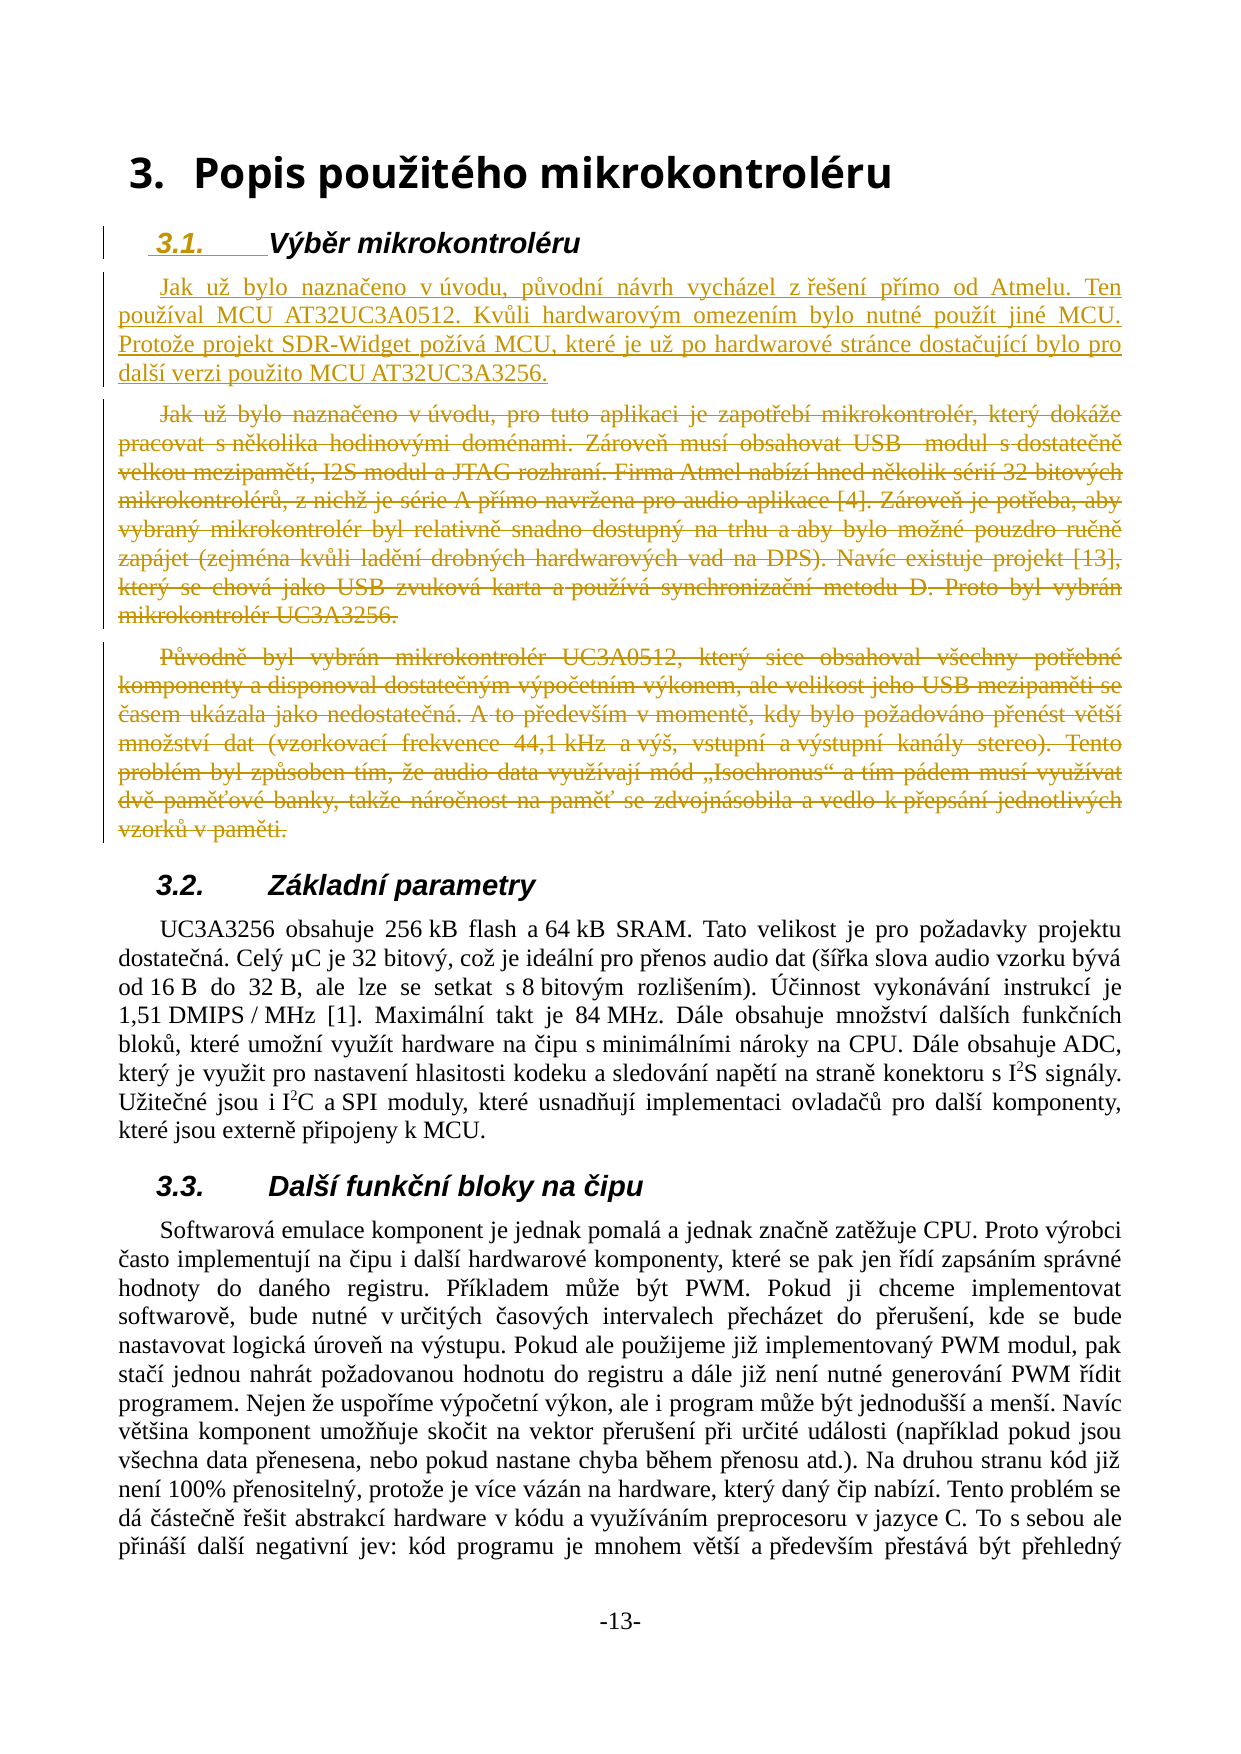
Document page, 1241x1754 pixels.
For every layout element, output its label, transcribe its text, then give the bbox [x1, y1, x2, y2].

text Protože projekt SDR-Widget požívá MCU, které je už po hardwarové stránce dostačující bylo pro [118, 327, 1122, 354]
text Softwarová emulace komponent je jednak pomalá a jednak značně zatěžuje CPU. Proto výrobci často implementují na čipu i další hardwarové komponenty, které se pak jen řídí zapsáním správné hodnoty do daného registru. Příkladem může být PWM. Pokud ji chceme implementovat softwarově, bude nutné v určitých časových intervalech přecházet do přerušení, kde se bude nastavovat logická úroveň na výstupu. Pokud ale použijeme již implementovaný PWM modul, pak stačí jednou nahrát požadovanou hodnotu do registru a dále již není nutné generování PWM řídit programem. Nejen že uspoříme výpočetní výkon, ale i program může být jednodušší a menší. Navíc většina komponent umožňuje skočit na vektor přerušení při určité události (například pokud jsou všechna data přenesena, nebo pokud nastane chyba během přenosu atd.). Na druhou stranu kód již není 100% přenositelný, protože je více vázán na hardware, který daný čip nabízí. Tento problém se dá částečně řešit abstrakcí hardware v kódu a využíváním preprocesoru v jazyce C. To s sebou ale přináší další negativní jev: kód programu je mnohem větší a především přestává být přehledný [118, 1215, 1122, 1560]
text Jak už bylo naznačeno v úvodu, původní návrh vycházel z řešení přímo od Atmelu. Ten používal MCU AT32UC3A0512. Kvůli hardwarovým omezením bylo nutné použít jiné MCU. [118, 272, 1122, 326]
subtitle Popis použitého mikrokontroléru [118, 143, 1122, 201]
text UC3A3256 obsahuje 256 kB flash a 64 kB SRAM. Tato velikost je pro požadavky projektu dostatečná. Celý µC je 32 bitový, což je ideální pro přenos audio dat (šířka slova audio vzorku bývá od 16 B do 32 B, ale lze se setkat s 8 bitovým rozlišením). Účinnost vykonávání instrukcí je 1,51 DMIPS / MHz [1]. Maximální takt je 84 MHz. Dále obsahuje množství dalších funkčních bloků, které umožní využít hardware na čipu s minimálními nároky na CPU. Dále obsahuje ADC, který je využit pro nastavení hlasitosti kodeku a sledování napětí na straně konektoru s I2S signály. Užitečné jsou i I2C a SPI moduly, které usnadňují implementaci ovladačů pro další komponenty, které jsou externě připojeny k MCU. [118, 914, 1122, 1144]
subtitle Základní parametry [148, 868, 1122, 902]
subtitle Další funkční bloky na čipu [148, 1169, 1122, 1203]
text další verzi použito MCU AT32UC3A3256. [118, 355, 1122, 387]
subtitle Výběr mikrokontroléru [148, 226, 1122, 259]
